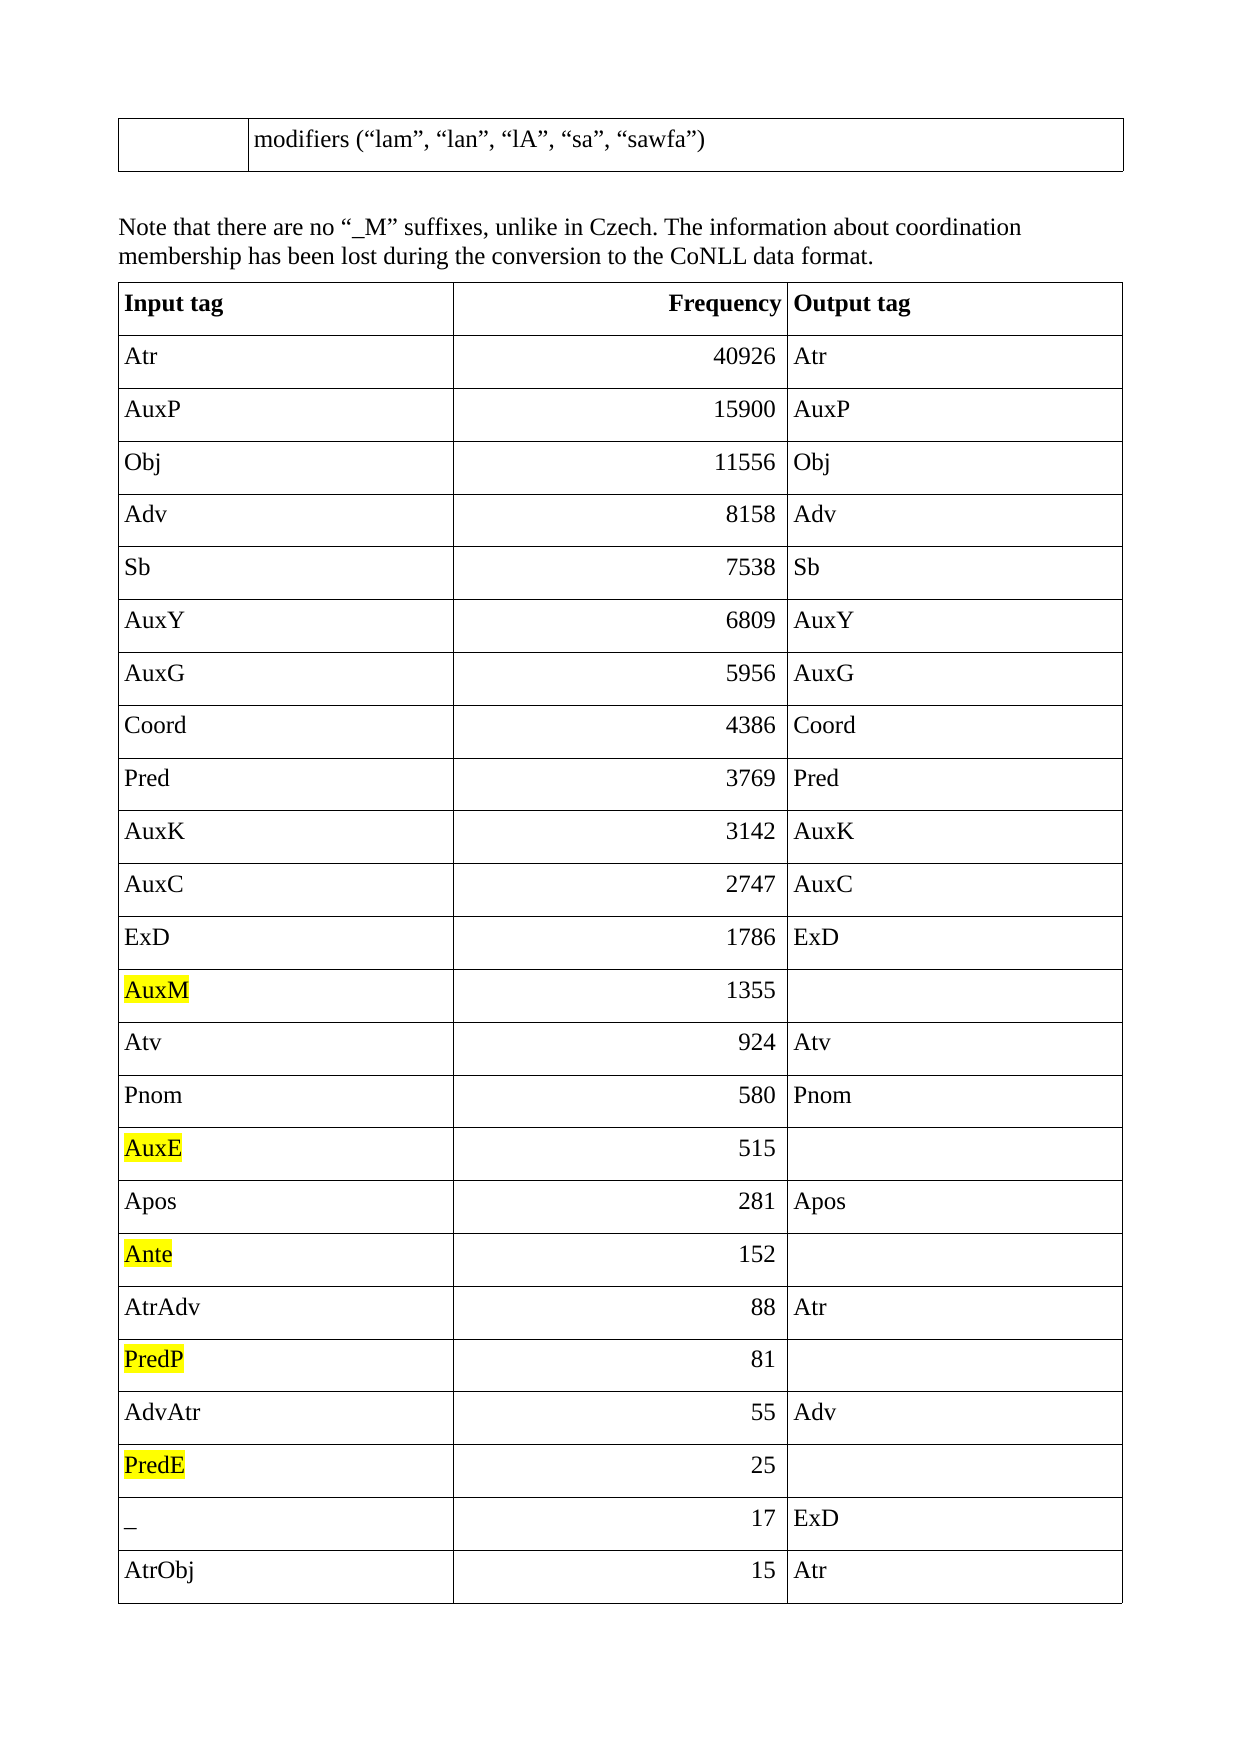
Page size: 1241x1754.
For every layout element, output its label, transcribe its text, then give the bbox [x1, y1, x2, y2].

table_cell Adv [788, 495, 1122, 546]
table_cell 924 [454, 1023, 787, 1074]
table_cell 5956 [454, 653, 787, 705]
table_cell 3142 [454, 811, 787, 863]
table_cell AuxM [119, 970, 453, 1022]
table_cell 7538 [454, 547, 787, 599]
table_cell Atv [788, 1023, 1122, 1074]
table_cell 3769 [454, 759, 787, 810]
table_cell AuxK [119, 811, 453, 863]
table_cell 1786 [454, 917, 787, 969]
table_cell Pnom [119, 1076, 453, 1127]
table_cell Ante [119, 1234, 453, 1286]
table_cell AuxY [788, 600, 1122, 652]
table_cell 55 [454, 1392, 787, 1444]
table_cell [119, 119, 248, 171]
table_cell AuxG [788, 653, 1122, 705]
table_cell 6809 [454, 600, 787, 652]
table_header Frequency [454, 283, 787, 335]
table_cell 4386 [454, 706, 787, 758]
table_cell 88 [454, 1287, 787, 1338]
table_cell 17 [454, 1498, 787, 1550]
table_cell AuxP [119, 389, 453, 441]
table_cell Coord [119, 706, 453, 758]
table_cell [788, 1234, 1122, 1286]
table_cell 11556 [454, 442, 787, 493]
table_cell Atr [119, 336, 453, 388]
table_cell 81 [454, 1340, 787, 1391]
table_cell AdvAtr [119, 1392, 453, 1444]
table_cell Sb [119, 547, 453, 599]
table_cell modifiers (“lam”, “lan”, “lA”, “sa”, “sawfa”) [249, 119, 1123, 171]
table_cell Apos [788, 1181, 1122, 1233]
table_cell AuxC [119, 864, 453, 916]
table_cell Atr [788, 1551, 1122, 1603]
table_cell AuxE [119, 1128, 453, 1180]
table_cell 1355 [454, 970, 787, 1022]
table_cell Atv [119, 1023, 453, 1074]
table_cell Pnom [788, 1076, 1122, 1127]
table_cell [788, 1445, 1122, 1497]
table_cell Obj [788, 442, 1122, 493]
table_cell AuxK [788, 811, 1122, 863]
table_cell 15900 [454, 389, 787, 441]
table_cell Obj [119, 442, 453, 493]
table_cell Pred [788, 759, 1122, 810]
table_cell 281 [454, 1181, 787, 1233]
table_cell 515 [454, 1128, 787, 1180]
table_cell 40926 [454, 336, 787, 388]
table_cell Apos [119, 1181, 453, 1233]
table_cell AuxY [119, 600, 453, 652]
table_cell PredP [119, 1340, 453, 1391]
table_cell 580 [454, 1076, 787, 1127]
table_cell [788, 1340, 1122, 1391]
table_cell Sb [788, 547, 1122, 599]
table_cell Atr [788, 1287, 1122, 1338]
table_cell Atr [788, 336, 1122, 388]
table_cell AtrObj [119, 1551, 453, 1603]
table_cell AuxG [119, 653, 453, 705]
table_cell Adv [788, 1392, 1122, 1444]
table_cell 152 [454, 1234, 787, 1286]
table_cell 8158 [454, 495, 787, 546]
table_cell ExD [119, 917, 453, 969]
table_cell [788, 1128, 1122, 1180]
table_cell [788, 970, 1122, 1022]
table_cell 15 [454, 1551, 787, 1603]
table_cell ExD [788, 1498, 1122, 1550]
table_cell 2747 [454, 864, 787, 916]
table_cell Pred [119, 759, 453, 810]
table_cell AuxP [788, 389, 1122, 441]
table_cell PredE [119, 1445, 453, 1497]
table_cell Coord [788, 706, 1122, 758]
table_header Input tag [119, 283, 453, 335]
text Note that there are no “_M” suffixes, unlike in Czech. The information about coordination membership has been lost during the conversion to the CoNLL data format. [118, 212, 1122, 270]
table_cell _ [119, 1498, 453, 1550]
table_header Output tag [788, 283, 1122, 335]
table_cell ExD [788, 917, 1122, 969]
table_cell AuxC [788, 864, 1122, 916]
table_cell Adv [119, 495, 453, 546]
table_cell AtrAdv [119, 1287, 453, 1338]
table_cell 25 [454, 1445, 787, 1497]
